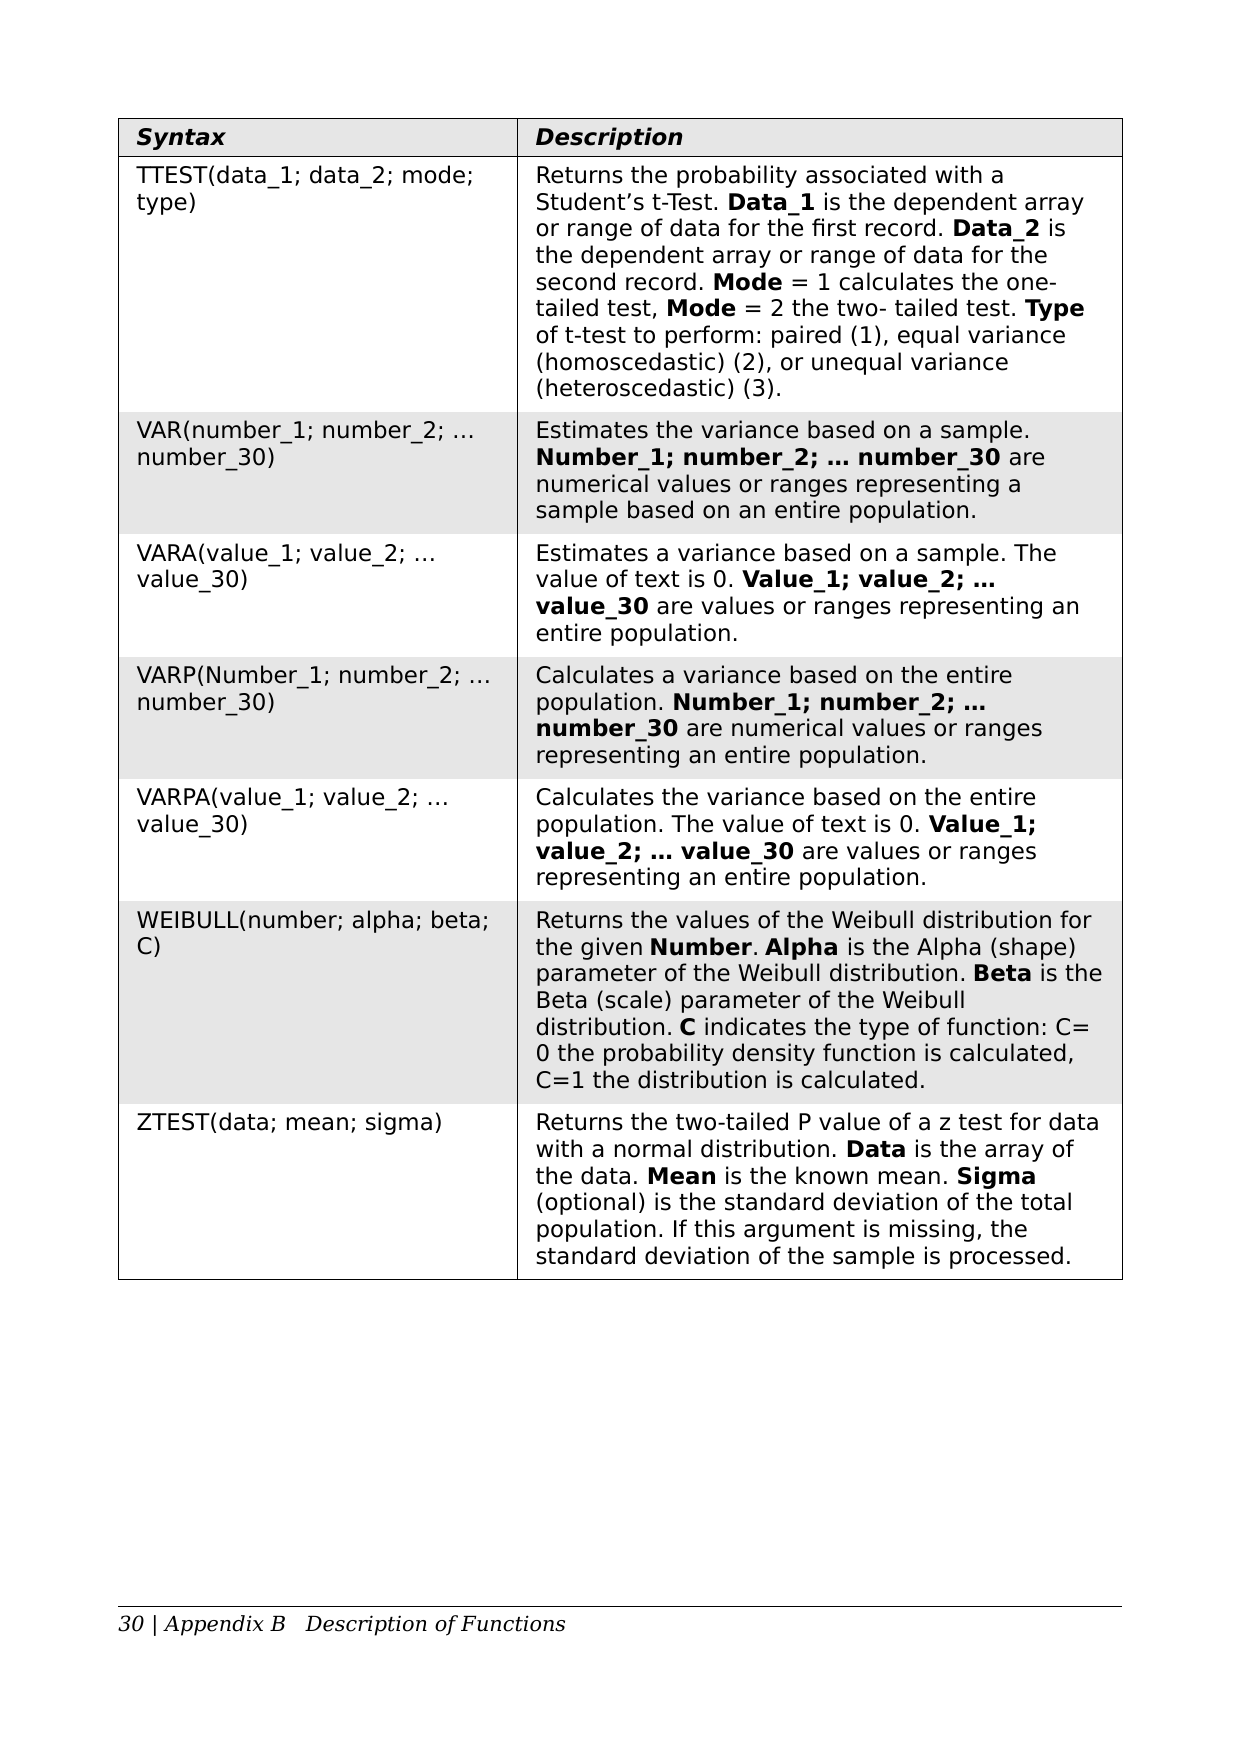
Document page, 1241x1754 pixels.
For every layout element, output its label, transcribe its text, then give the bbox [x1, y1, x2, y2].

table_cell Returns the two-tailed P value of a z test for data with a normal distribution. Data is the array of the data. Mean is the known mean. Sigma (optional) is the standard deviation of the total population. If this argument is missing, the standard deviation of the sample is processed. [518, 1104, 1122, 1279]
table_header Syntax [119, 119, 517, 156]
table_cell VARP(Number_1; number_2; … number_30) [119, 657, 517, 779]
table_cell ZTEST(data; mean; sigma) [119, 1104, 517, 1279]
table_cell Estimates the variance based on a sample. Number_1; number_2; … number_30 are numerical values or ranges representing a sample based on an entire population. [518, 412, 1122, 534]
table_cell Calculates a variance based on the entire population. Number_1; number_2; … number_30 are numerical values or ranges representing an entire population. [518, 657, 1122, 779]
table_cell Returns the probability associated with a Student’s t-Test. Data_1 is the dependent array or range of data for the first record. Data_2 is the dependent array or range of data for the second record. Mode = 1 calculates the one-tailed test, Mode = 2 the two- tailed test. Type of t-test to perform: paired (1), equal variance (homoscedastic) (2), or unequal variance (heteroscedastic) (3). [518, 157, 1122, 412]
table_header Description [518, 119, 1122, 156]
table_cell VAR(number_1; number_2; … number_30) [119, 412, 517, 534]
table_cell Calculates the variance based on the entire population. The value of text is 0. Value_1; value_2; … value_30 are values or ranges representing an entire population. [518, 779, 1122, 901]
table_cell Estimates a variance based on a sample. The value of text is 0. Value_1; value_2; … value_30 are values or ranges representing an entire population. [518, 534, 1122, 657]
table_cell Returns the values of the Weibull distribution for the given Number. Alpha is the Alpha (shape) parameter of the Weibull distribution. Beta is the Beta (scale) parameter of the Weibull distribution. C indicates the type of function: C= 0 the probability density function is calculated, C=1 the distribution is calculated. [518, 901, 1122, 1104]
table_cell TTEST(data_1; data_2; mode; type) [119, 157, 517, 412]
table_cell VARPA(value_1; value_2; … value_30) [119, 779, 517, 901]
table_cell WEIBULL(number; alpha; beta; C) [119, 901, 517, 1104]
table_cell VARA(value_1; value_2; … value_30) [119, 534, 517, 657]
